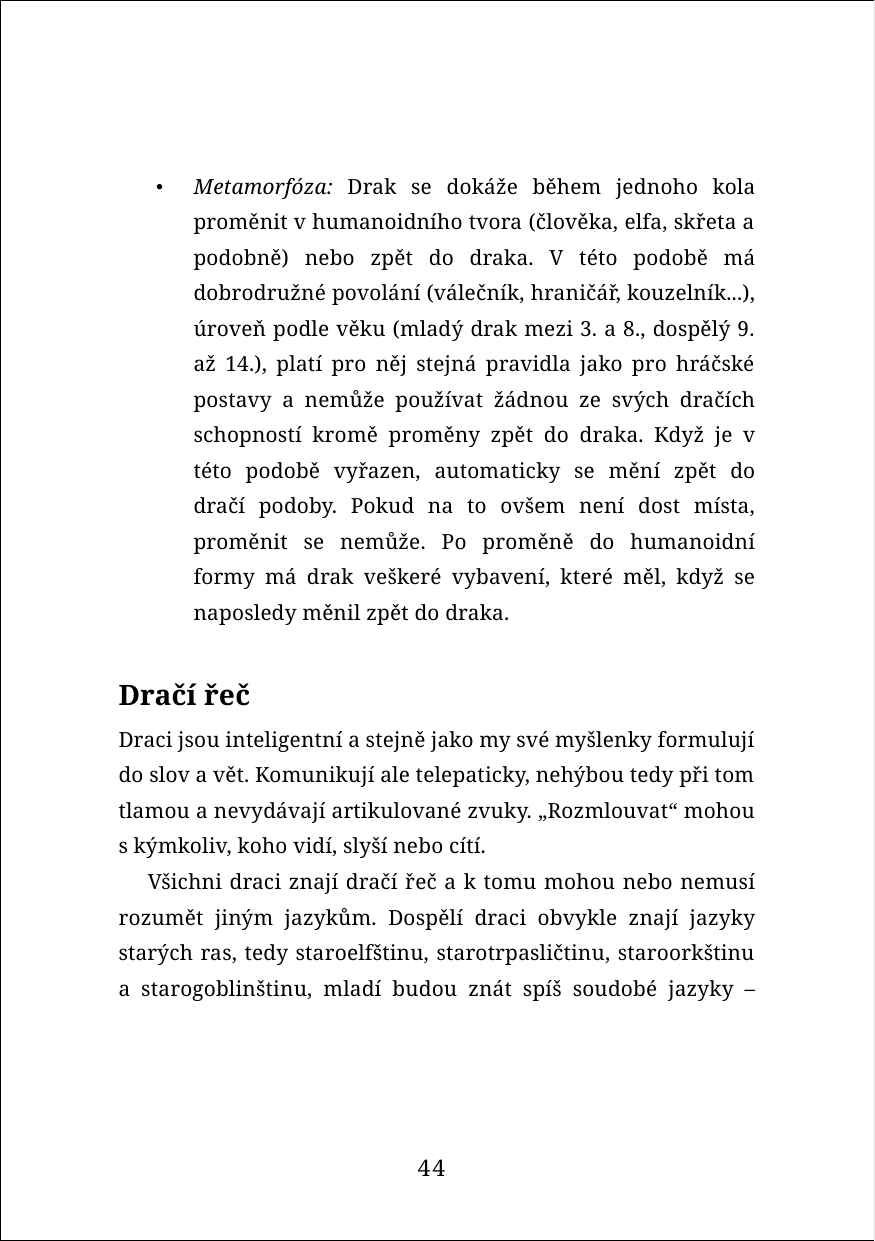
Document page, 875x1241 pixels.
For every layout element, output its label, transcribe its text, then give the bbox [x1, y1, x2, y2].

list Metamorfóza: Drak se dokáže během jednoho kola proměnit v humanoidního tvora (člověka, elfa, skřeta a podobně) nebo zpět do draka. V této podobě má dobrodružné povolání (válečník, hraničář, kouzelník...), úroveň podle věku (mladý drak mezi 3. a 8., dospělý 9. až 14.), platí pro něj stejná pravidla jako pro hráčské postavy a nemůže používat žádnou ze svých dračích schopností kromě proměny zpět do draka. Když je v této podobě vyřazen, automaticky se mění zpět do dračí podoby. Pokud na to ovšem není dost místa, proměnit se nemůže. Po proměně do humanoidní formy má drak veškeré vybavení, které měl, když se naposledy měnil zpět do draka. [156, 172, 756, 626]
subtitle Dračí řeč [118, 675, 756, 713]
text Draci jsou inteligentní a stejně jako my své myšlenky formulují do slov a vět. Komunikují ale telepaticky, nehýbou tedy při tom tlamou a nevydávají artikulované zvuky. „Rozmlouvat“ mohou s kýmkoliv, koho vidí, slyší nebo cítí. Všichni draci znají dračí řeč a k tomu mohou nebo nemusí rozumět jiným jazykům. Dospělí draci obvykle znají jazyky starých ras, tedy staroelfštinu, starotrpasličtinu, staroorkštinu a starogoblinštinu, mladí budou znát spíš soudobé jazyky – [118, 725, 756, 1002]
